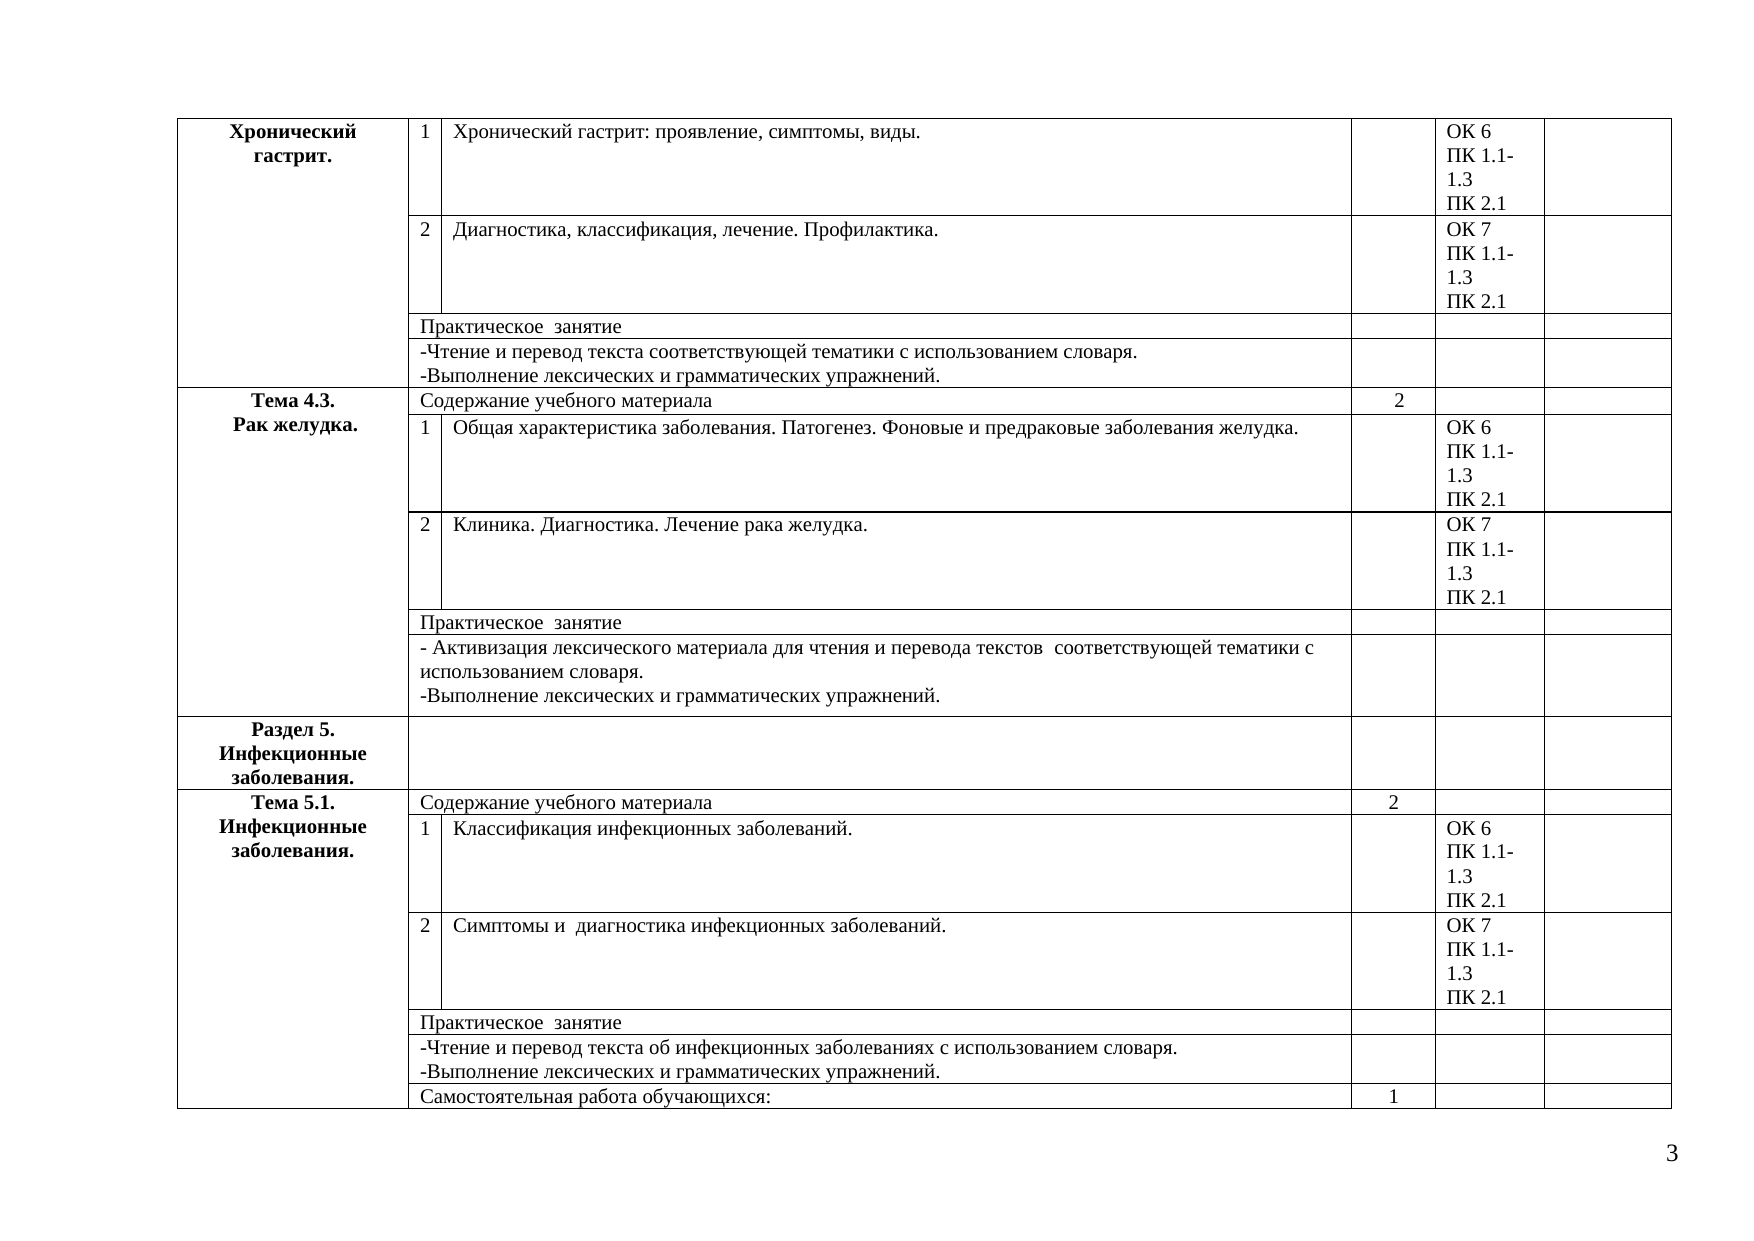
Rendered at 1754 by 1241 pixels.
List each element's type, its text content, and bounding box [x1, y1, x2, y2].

table_cell Хронический гастрит: проявление, симптомы, виды. [442, 119, 1351, 215]
table_cell 1 [409, 415, 441, 511]
table_cell 2 [1352, 790, 1435, 814]
table_cell 1 [409, 815, 441, 912]
table_cell 1 [1352, 1084, 1435, 1108]
table_cell 1 [409, 119, 441, 215]
table_cell [1545, 415, 1671, 511]
table_cell [1436, 388, 1544, 414]
table_cell 2 [409, 513, 441, 609]
table_cell Содержание учебного материала [409, 790, 1351, 814]
table_cell [1352, 1010, 1435, 1034]
table_cell [1352, 415, 1435, 511]
table_cell [1545, 635, 1671, 716]
table_cell Классификация инфекционных заболеваний. [442, 815, 1351, 912]
table_cell [1352, 339, 1435, 387]
table_cell [1352, 717, 1435, 789]
table_cell [1436, 1084, 1544, 1108]
table_cell [1545, 610, 1671, 634]
table_cell [1545, 314, 1671, 338]
table_cell [1352, 119, 1435, 215]
table_cell Хронический гастрит. [178, 119, 408, 387]
table_cell Содержание учебного материала [409, 388, 1351, 414]
table_cell Тема 5.1. Инфекционные заболевания. [178, 790, 408, 1108]
table_cell ОК 6 ПК 1.1-1.3 ПК 2.1 [1436, 815, 1544, 912]
table_cell ОК 7 ПК 1.1-1.3 ПК 2.1 [1436, 513, 1544, 609]
table_cell [1545, 513, 1671, 609]
table_cell Диагностика, классификация, лечение. Профилактика. [442, 216, 1351, 313]
table_cell [1545, 717, 1671, 789]
table_cell [1545, 119, 1671, 215]
table_cell Самостоятельная работа обучающихся: [409, 1084, 1351, 1108]
table_cell ОК 7 ПК 1.1-1.3 ПК 2.1 [1436, 913, 1544, 1009]
table_cell [1352, 635, 1435, 716]
table_cell Раздел 5. Инфекционные заболевания. [178, 717, 408, 789]
table_cell 2 [409, 216, 441, 313]
table_cell -Чтение и перевод текста об инфекционных заболеваниях с использованием словаря. -Выполнение лексических и грамматических упражнений. [409, 1035, 1351, 1083]
table_cell [1545, 1010, 1671, 1034]
table_cell ОК 7 ПК 1.1-1.3 ПК 2.1 [1436, 216, 1544, 313]
table_cell Практическое занятие [409, 610, 1351, 634]
table_cell [1436, 790, 1544, 814]
table_cell [1352, 314, 1435, 338]
table_cell [1545, 913, 1671, 1009]
table_cell [1545, 216, 1671, 313]
table_cell -Чтение и перевод текста соответствующей тематики с использованием словаря. -Выполнение лексических и грамматических упражнений. [409, 339, 1351, 387]
table_cell [1436, 314, 1544, 338]
table_cell [1352, 815, 1435, 912]
table_cell [1352, 913, 1435, 1009]
table_cell [1352, 1035, 1435, 1083]
table_cell [409, 717, 1351, 789]
table_cell [1545, 790, 1671, 814]
table_cell [1436, 1010, 1544, 1034]
table_cell [1545, 815, 1671, 912]
table_cell Клиника. Диагностика. Лечение рака желудка. [442, 513, 1351, 609]
table_cell Тема 4.3. Рак желудка. [178, 388, 408, 716]
table_cell [1352, 513, 1435, 609]
table_cell ОК 6 ПК 1.1-1.3 ПК 2.1 [1436, 119, 1544, 215]
table_cell Симптомы и диагностика инфекционных заболеваний. [442, 913, 1351, 1009]
table_cell ОК 6 ПК 1.1-1.3 ПК 2.1 [1436, 415, 1544, 511]
table_cell 2 [1352, 388, 1435, 414]
table_cell [1436, 1035, 1544, 1083]
table_cell [1545, 1084, 1671, 1108]
table_cell [1545, 388, 1671, 414]
table_cell [1436, 635, 1544, 716]
table_cell Общая характеристика заболевания. Патогенез. Фоновые и предраковые заболевания желудка. [442, 415, 1351, 511]
table_cell [1436, 610, 1544, 634]
table_cell Практическое занятие [409, 1010, 1351, 1034]
table_cell 2 [409, 913, 441, 1009]
table_cell Практическое занятие [409, 314, 1351, 338]
table_cell [1352, 610, 1435, 634]
table_cell [1545, 339, 1671, 387]
table_cell [1352, 216, 1435, 313]
table_cell [1436, 339, 1544, 387]
table_cell - Активизация лексического материала для чтения и перевода текстов соответствующей тематики с использованием словаря. -Выполнение лексических и грамматических упражнений. [409, 635, 1351, 716]
table_cell [1436, 717, 1544, 789]
table_cell [1545, 1035, 1671, 1083]
